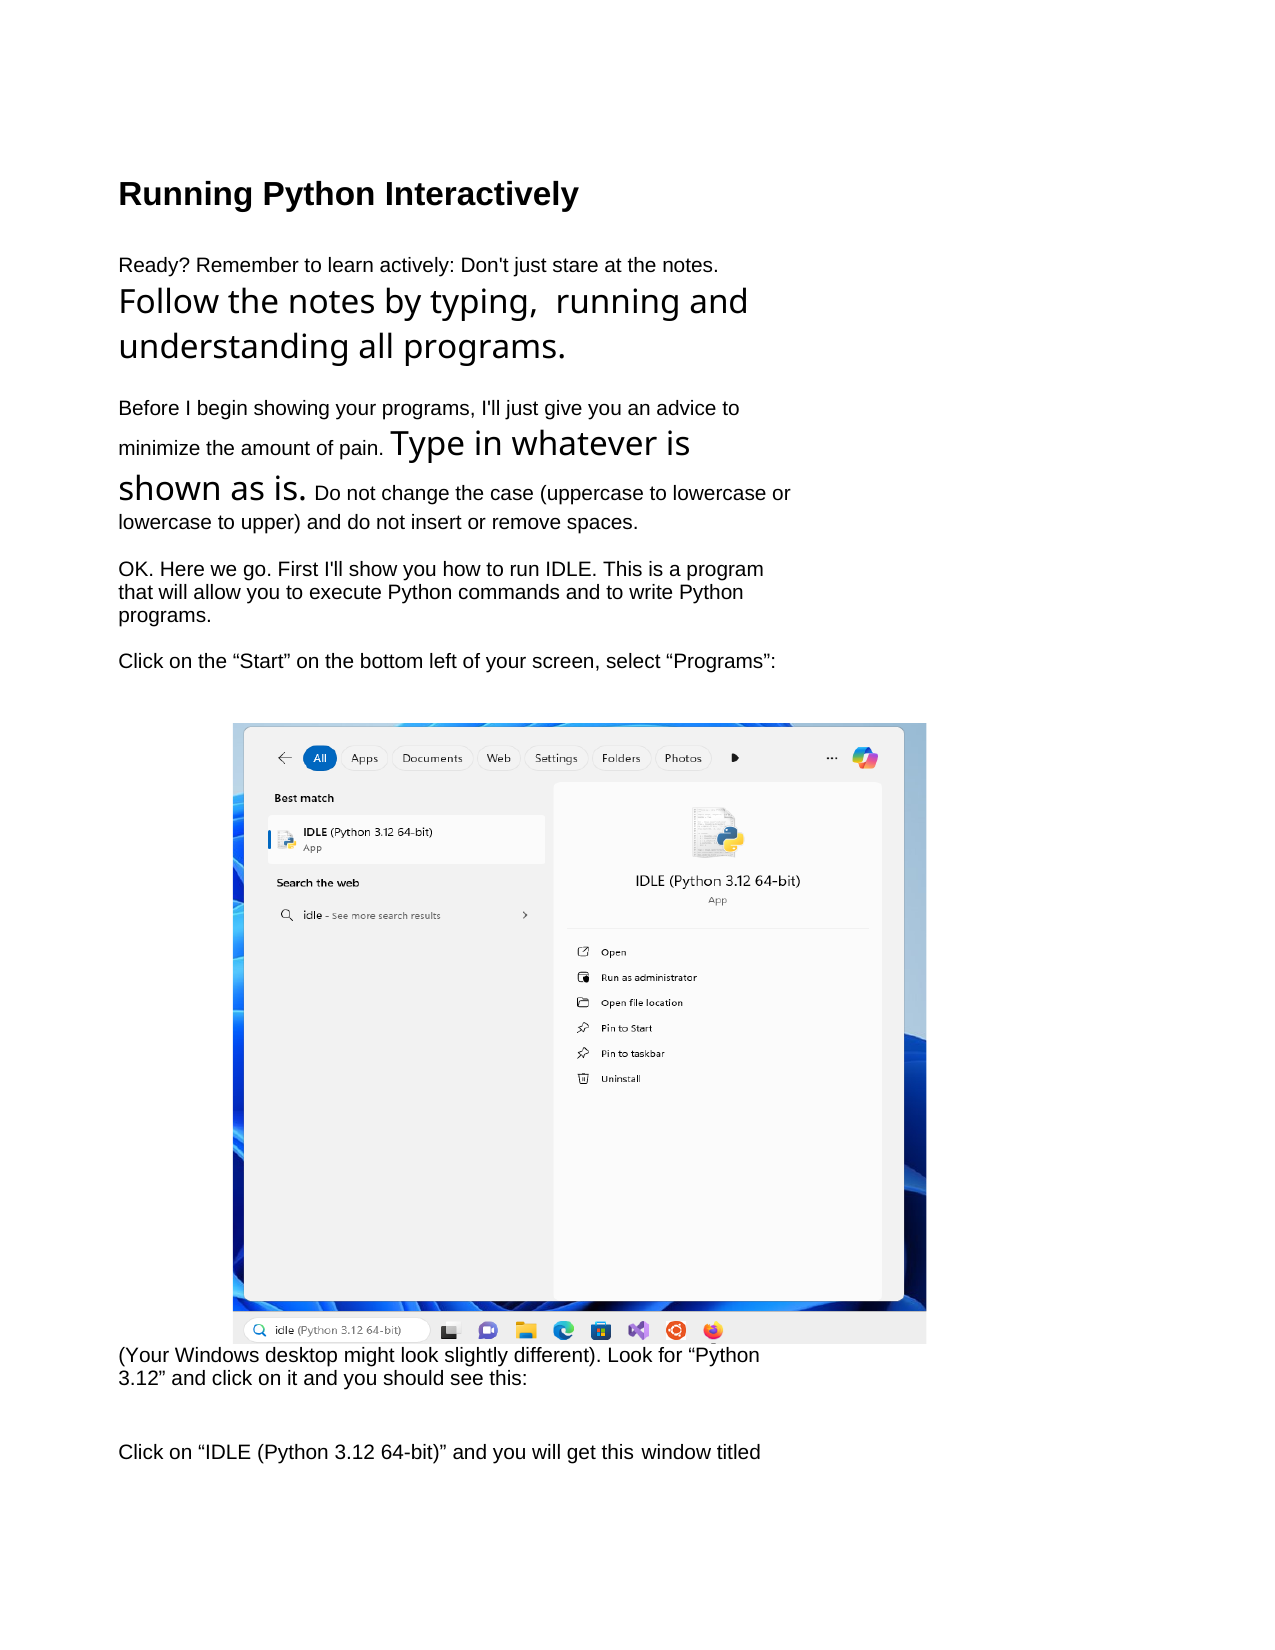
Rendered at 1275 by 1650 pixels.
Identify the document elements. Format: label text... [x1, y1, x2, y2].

text (Your Windows desktop might look slightly different). Look for “Python 3.12” and click on it and you should see this: [118, 701, 793, 1390]
text Running Python Interactively [118, 175, 793, 213]
text Ready? Remember to learn actively: Don't just stare at the notes. Follow the notes by typing, running and understanding all programs. [118, 250, 793, 369]
picture [232, 723, 927, 1344]
text Click on the “Start” on the bottom left of your screen, select “Programs”: [118, 650, 793, 673]
text Click on “IDLE (Python 3.12 64-bit)” and you will get this window titled [118, 1437, 793, 1464]
text OK. Here we go. First I'll show you how to run IDLE. This is a program that will allow you to execute Python commands and to write Python programs. [118, 557, 793, 627]
text Before I begin showing your programs, I'll just give you an advice to minimize the amount of pain. Type in whatever is shown as is. Do not change the case (uppercase to lowercase or lowercase to upper) and do not insert or remove spaces. [118, 397, 793, 534]
